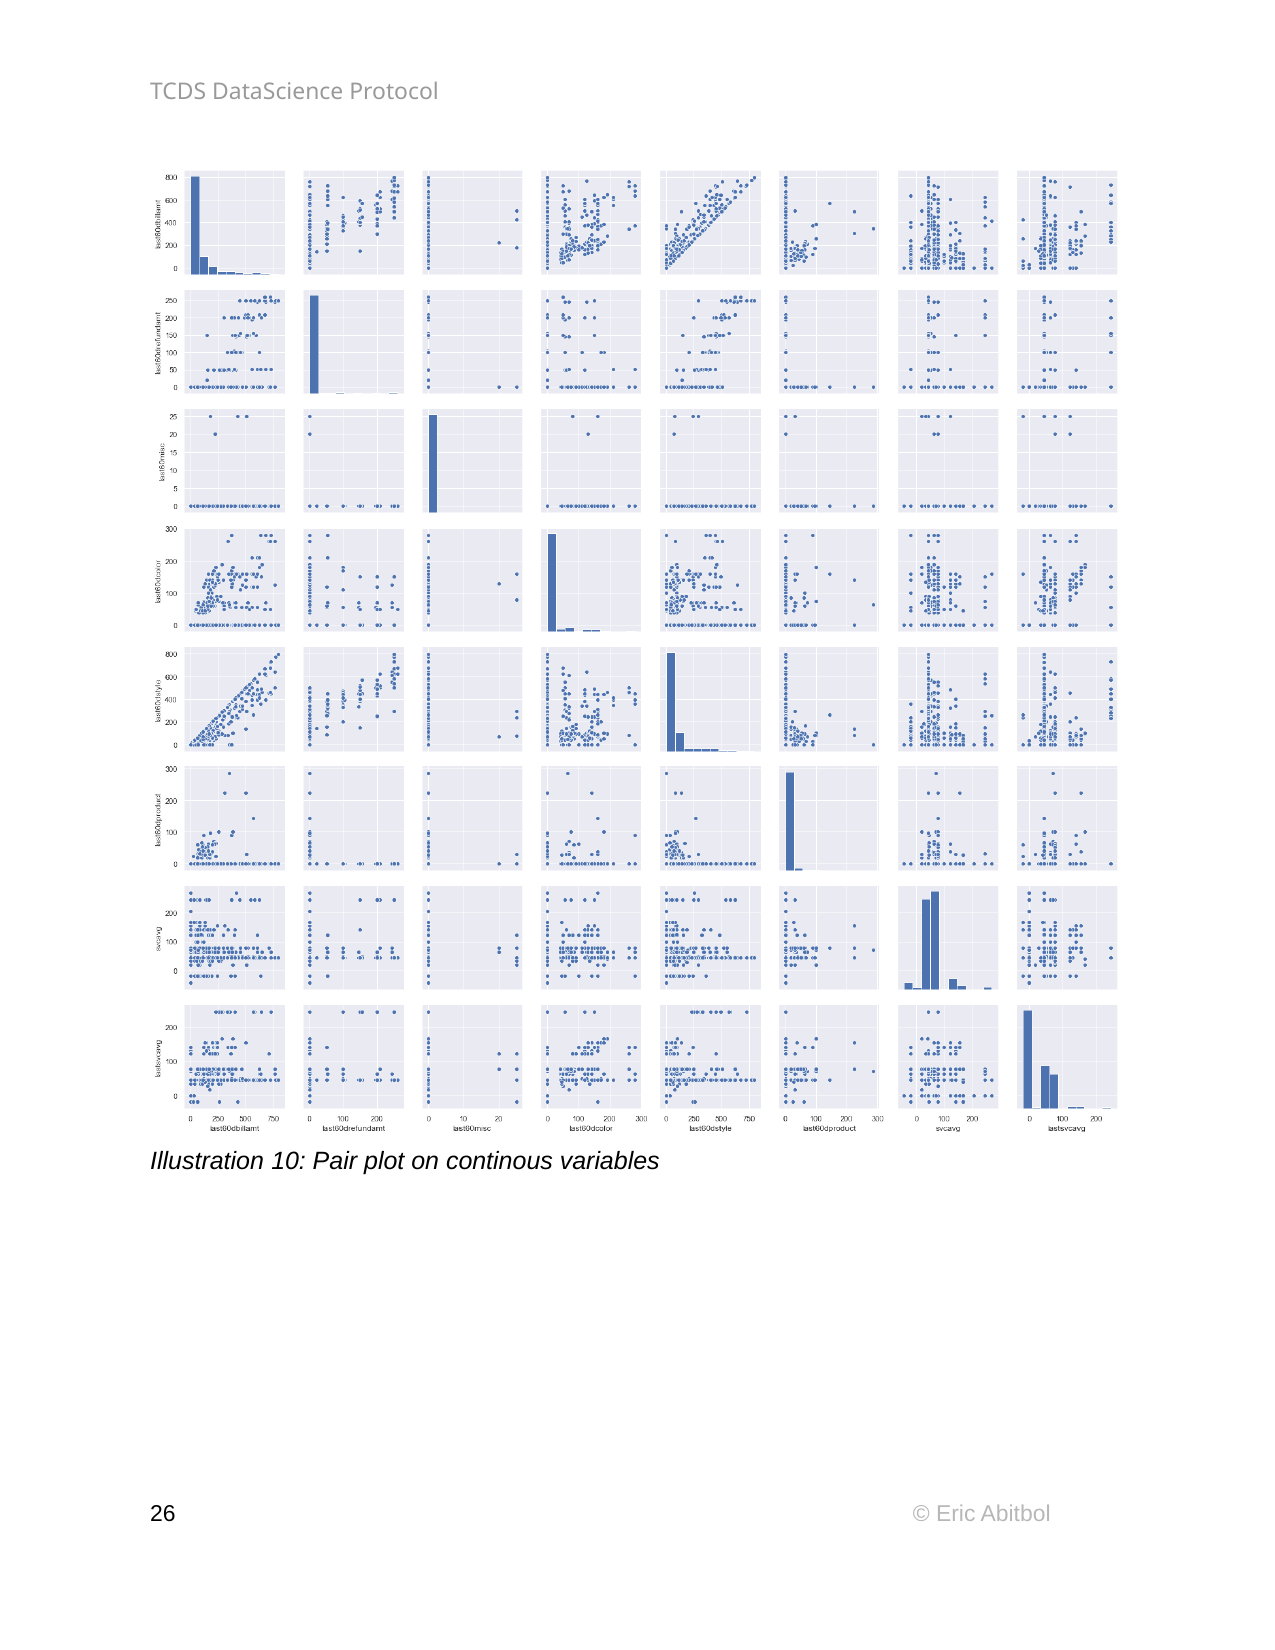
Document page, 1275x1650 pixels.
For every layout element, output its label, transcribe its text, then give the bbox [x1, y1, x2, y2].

picture [150, 162, 1125, 1136]
text Illustration 10: Pair plot on continous variables [150, 1136, 1125, 1174]
